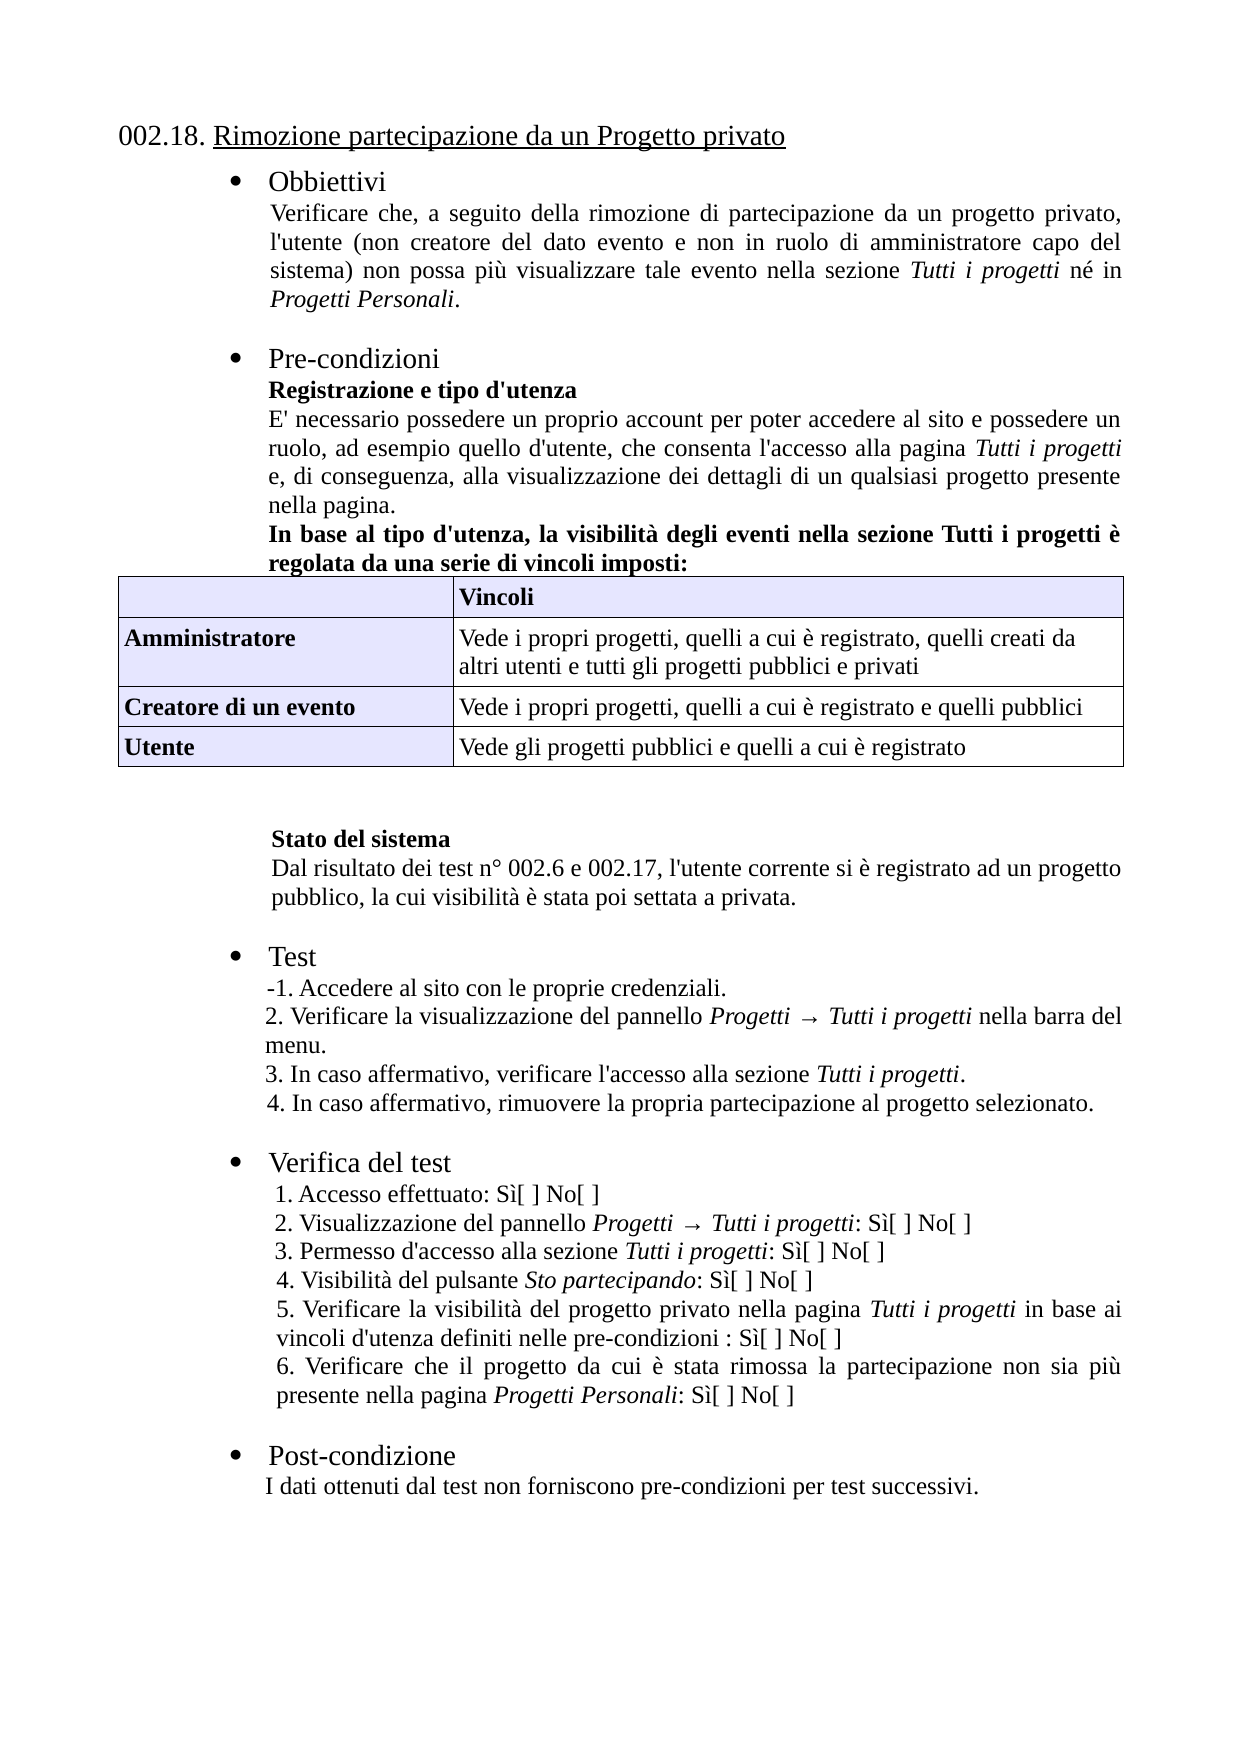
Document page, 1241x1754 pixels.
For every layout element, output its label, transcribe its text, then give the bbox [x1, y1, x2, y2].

text Verificare che, a seguito della rimozione di partecipazione da un progetto privato, l'utente (non creatore del dato evento e non in ruolo di amministratore capo del sistema) non possa più visualizzare tale evento nella sezione Tutti i progetti né in Progetti Personali. [270, 198, 1122, 313]
text Registrazione e tipo d'utenza [268, 375, 1122, 404]
text 3. Permesso d'accesso alla sezione Tutti i progetti: Sì[ ] No[ ] [274, 1236, 1122, 1265]
subtitle 002.18. Rimozione partecipazione da un Progetto privato [118, 118, 1122, 152]
text In base al tipo d'utenza, la visibilità degli eventi nella sezione Tutti i progetti è regolata da una serie di vincoli imposti: [268, 519, 1122, 576]
text Stato del sistema [271, 824, 1122, 853]
list Pre-condizioni [231, 342, 1122, 375]
text 1. Accesso effettuato: Sì[ ] No[ ] [274, 1179, 1122, 1208]
table_cell Amministratore [119, 618, 453, 686]
list Verifica del test [231, 1145, 1122, 1179]
list Post-condizione [231, 1438, 1122, 1471]
text 3. In caso affermativo, verificare l'accesso alla sezione Tutti i progetti. [265, 1059, 1122, 1088]
table_cell Vede i propri progetti, quelli a cui è registrato e quelli pubblici [454, 687, 1123, 726]
table_cell Creatore di un evento [119, 687, 453, 726]
text 6. Verificare che il progetto da cui è stata rimossa la partecipazione non sia più presente nella pagina Progetti Personali: Sì[ ] No[ ] [276, 1351, 1122, 1409]
table_cell Vede gli progetti pubblici e quelli a cui è registrato [454, 727, 1123, 766]
list Obbiettivi [231, 164, 1122, 198]
text I dati ottenuti dal test non forniscono pre-condizioni per test successivi. [265, 1471, 1122, 1500]
text 2. Visualizzazione del pannello Progetti → Tutti i progetti: Sì[ ] No[ ] [274, 1208, 1122, 1236]
text 5. Verificare la visibilità del progetto privato nella pagina Tutti i progetti in base ai vincoli d'utenza definiti nelle pre-condizioni : Sì[ ] No[ ] [276, 1294, 1122, 1351]
table_cell Vede i propri progetti, quelli a cui è registrato, quelli creati da altri utenti e tutti gli progetti pubblici e privati [454, 618, 1123, 686]
text 2. Verificare la visualizzazione del pannello Progetti → Tutti i progetti nella barra del menu. [265, 1001, 1122, 1059]
table_header [119, 577, 453, 617]
text 4. Visibilità del pulsante Sto partecipando: Sì[ ] No[ ] [276, 1265, 1122, 1294]
text Dal risultato dei test n° 002.6 e 002.17, l'utente corrente si è registrato ad un progetto pubblico, la cui visibilità è stata poi settata a privata. [271, 853, 1122, 910]
text 4. In caso affermativo, rimuovere la propria partecipazione al progetto selezionato. [267, 1088, 1122, 1116]
text E' necessario possedere un proprio account per poter accedere al sito e possedere un ruolo, ad esempio quello d'utente, che consenta l'accesso alla pagina Tutti i progetti e, di conseguenza, alla visualizzazione dei dettagli di un qualsiasi progetto presente nella pagina. [268, 404, 1122, 519]
text -1. Accedere al sito con le proprie credenziali. [267, 973, 1122, 1001]
table_cell Utente [119, 727, 453, 766]
list Test [231, 939, 1122, 973]
table_header Vincoli [454, 577, 1123, 617]
